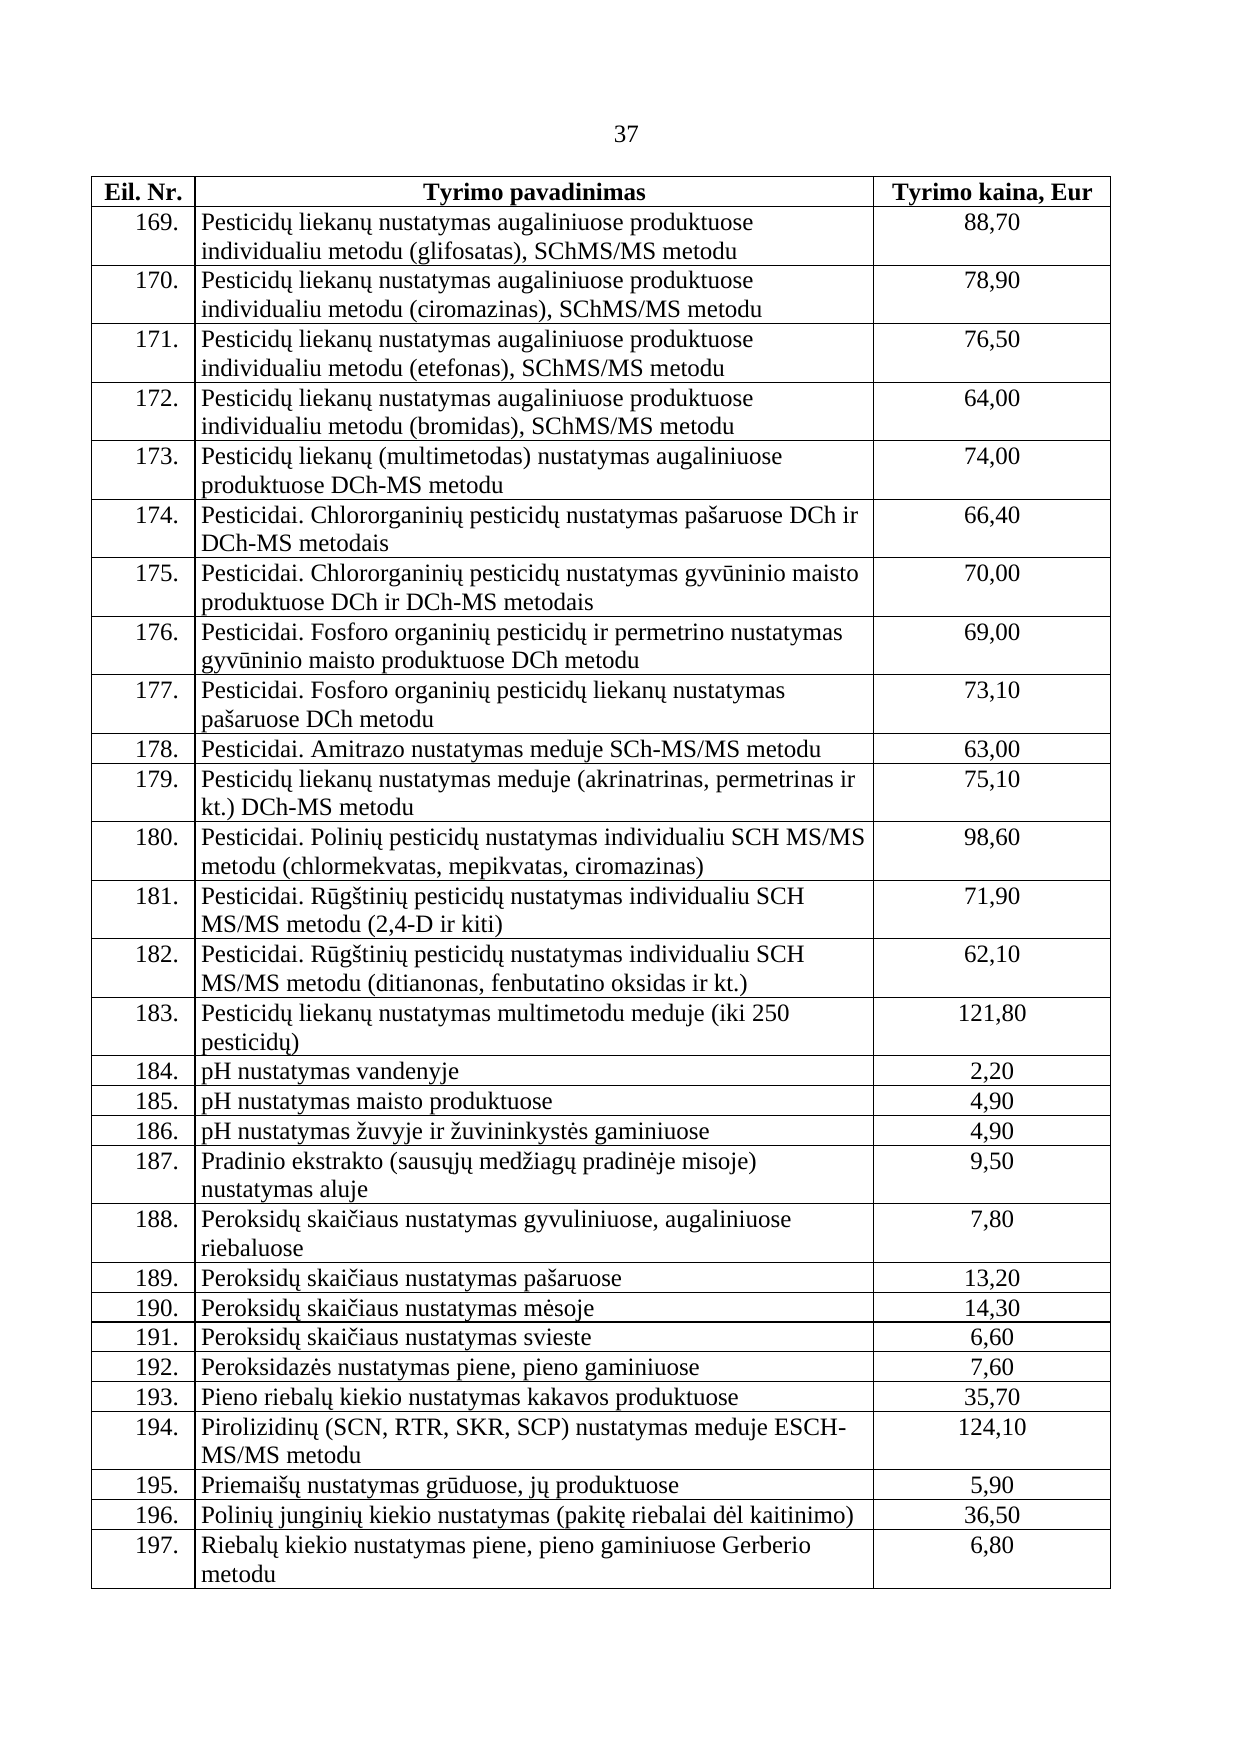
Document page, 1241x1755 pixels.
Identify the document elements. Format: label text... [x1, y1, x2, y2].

table_cell Pesticidų liekanų nustatymas augaliniuose produktuose individualiu metodu (ciromazinas), SChMS/MS metodu [196, 266, 873, 323]
table_cell 169. [92, 207, 194, 264]
table_cell 70,00 [874, 558, 1110, 616]
table_cell 171. [92, 324, 194, 382]
table_cell Pesticidų liekanų nustatymas augaliniuose produktuose individualiu metodu (etefonas), SChMS/MS metodu [196, 324, 873, 382]
table_cell pH nustatymas maisto produktuose [196, 1086, 873, 1115]
table_cell Pesticidų liekanų nustatymas augaliniuose produktuose individualiu metodu (glifosatas), SChMS/MS metodu [196, 207, 873, 264]
table_cell 69,00 [874, 617, 1110, 674]
table_cell 88,70 [874, 207, 1110, 264]
table_cell 179. [92, 764, 194, 821]
table_cell Peroksidų skaičiaus nustatymas mėsoje [196, 1293, 873, 1321]
table_cell 177. [92, 675, 194, 733]
table_cell 66,40 [874, 500, 1110, 557]
table_cell Peroksidų skaičiaus nustatymas pašaruose [196, 1263, 873, 1292]
table_header Eil. Nr. [92, 177, 194, 206]
table_cell Riebalų kiekio nustatymas piene, pieno gaminiuose Gerberio metodu [196, 1530, 873, 1587]
table_cell 195. [92, 1470, 194, 1499]
table_cell Peroksidų skaičiaus nustatymas gyvuliniuose, augaliniuose riebaluose [196, 1204, 873, 1262]
table_cell Pesticidų liekanų (multimetodas) nustatymas augaliniuose produktuose DCh-MS metodu [196, 441, 873, 499]
table_cell 2,20 [874, 1056, 1110, 1085]
table_cell 185. [92, 1086, 194, 1115]
table_cell Pesticidai. Rūgštinių pesticidų nustatymas individualiu SCH MS/MS metodu (ditianonas, fenbutatino oksidas ir kt.) [196, 939, 873, 997]
table_cell Pirolizidinų (SCN, RTR, SKR, SCP) nustatymas meduje ESCH-MS/MS metodu [196, 1412, 873, 1469]
table_cell 192. [92, 1352, 194, 1381]
table_cell Pesticidai. Amitrazo nustatymas meduje SCh-MS/MS metodu [196, 734, 873, 763]
table_cell 187. [92, 1146, 194, 1203]
table_cell 184. [92, 1056, 194, 1085]
table_cell 64,00 [874, 383, 1110, 440]
table_cell 63,00 [874, 734, 1110, 763]
table_cell 36,50 [874, 1500, 1110, 1529]
table_cell 71,90 [874, 881, 1110, 938]
table_cell 189. [92, 1263, 194, 1292]
table_cell Priemaišų nustatymas grūduose, jų produktuose [196, 1470, 873, 1499]
table_cell 190. [92, 1293, 194, 1321]
table_cell Pesticidai. Fosforo organinių pesticidų ir permetrino nustatymas gyvūninio maisto produktuose DCh metodu [196, 617, 873, 674]
table_cell 183. [92, 998, 194, 1055]
table_cell 35,70 [874, 1382, 1110, 1411]
table_header Tyrimo pavadinimas [196, 177, 873, 206]
table_cell 124,10 [874, 1412, 1110, 1469]
table_cell Pradinio ekstrakto (sausųjų medžiagų pradinėje misoje) nustatymas aluje [196, 1146, 873, 1203]
table_cell 4,90 [874, 1086, 1110, 1115]
table_cell Peroksidazės nustatymas piene, pieno gaminiuose [196, 1352, 873, 1381]
table_cell 6,60 [874, 1323, 1110, 1351]
table_cell 178. [92, 734, 194, 763]
table_cell 6,80 [874, 1530, 1110, 1587]
table_cell pH nustatymas vandenyje [196, 1056, 873, 1085]
table_cell Pesticidų liekanų nustatymas meduje (akrinatrinas, permetrinas ir kt.) DCh-MS metodu [196, 764, 873, 821]
table_cell 170. [92, 266, 194, 323]
table_cell 76,50 [874, 324, 1110, 382]
table_cell 7,80 [874, 1204, 1110, 1262]
table_cell 175. [92, 558, 194, 616]
table_cell 14,30 [874, 1293, 1110, 1321]
table_cell 121,80 [874, 998, 1110, 1055]
table_cell Pesticidų liekanų nustatymas augaliniuose produktuose individualiu metodu (bromidas), SChMS/MS metodu [196, 383, 873, 440]
table_cell 13,20 [874, 1263, 1110, 1292]
table_cell 73,10 [874, 675, 1110, 733]
table_cell 75,10 [874, 764, 1110, 821]
table_cell Polinių junginių kiekio nustatymas (pakitę riebalai dėl kaitinimo) [196, 1500, 873, 1529]
table_cell 5,90 [874, 1470, 1110, 1499]
table_header Tyrimo kaina, Eur [874, 177, 1110, 206]
table_cell Pieno riebalų kiekio nustatymas kakavos produktuose [196, 1382, 873, 1411]
table_cell 98,60 [874, 822, 1110, 880]
table_cell 180. [92, 822, 194, 880]
table_cell 193. [92, 1382, 194, 1411]
table_cell 197. [92, 1530, 194, 1587]
table_cell 9,50 [874, 1146, 1110, 1203]
table_cell 181. [92, 881, 194, 938]
table_cell 173. [92, 441, 194, 499]
table_cell 4,90 [874, 1116, 1110, 1145]
table_cell 174. [92, 500, 194, 557]
table_cell Pesticidai. Rūgštinių pesticidų nustatymas individualiu SCH MS/MS metodu (2,4-D ir kiti) [196, 881, 873, 938]
table_cell 172. [92, 383, 194, 440]
table_cell 7,60 [874, 1352, 1110, 1381]
table_cell Pesticidai. Polinių pesticidų nustatymas individualiu SCH MS/MS metodu (chlormekvatas, mepikvatas, ciromazinas) [196, 822, 873, 880]
table_cell pH nustatymas žuvyje ir žuvininkystės gaminiuose [196, 1116, 873, 1145]
table_cell 191. [92, 1323, 194, 1351]
table_cell 196. [92, 1500, 194, 1529]
table_cell 186. [92, 1116, 194, 1145]
table_cell 62,10 [874, 939, 1110, 997]
table_cell Pesticidų liekanų nustatymas multimetodu meduje (iki 250 pesticidų) [196, 998, 873, 1055]
table_cell 74,00 [874, 441, 1110, 499]
table_cell Pesticidai. Chlororganinių pesticidų nustatymas pašaruose DCh ir DCh-MS metodais [196, 500, 873, 557]
table_cell Peroksidų skaičiaus nustatymas svieste [196, 1323, 873, 1351]
table_cell 78,90 [874, 266, 1110, 323]
table_cell 194. [92, 1412, 194, 1469]
table_cell 182. [92, 939, 194, 997]
table_cell 188. [92, 1204, 194, 1262]
table_cell Pesticidai. Chlororganinių pesticidų nustatymas gyvūninio maisto produktuose DCh ir DCh-MS metodais [196, 558, 873, 616]
table_cell Pesticidai. Fosforo organinių pesticidų liekanų nustatymas pašaruose DCh metodu [196, 675, 873, 733]
table_cell 176. [92, 617, 194, 674]
